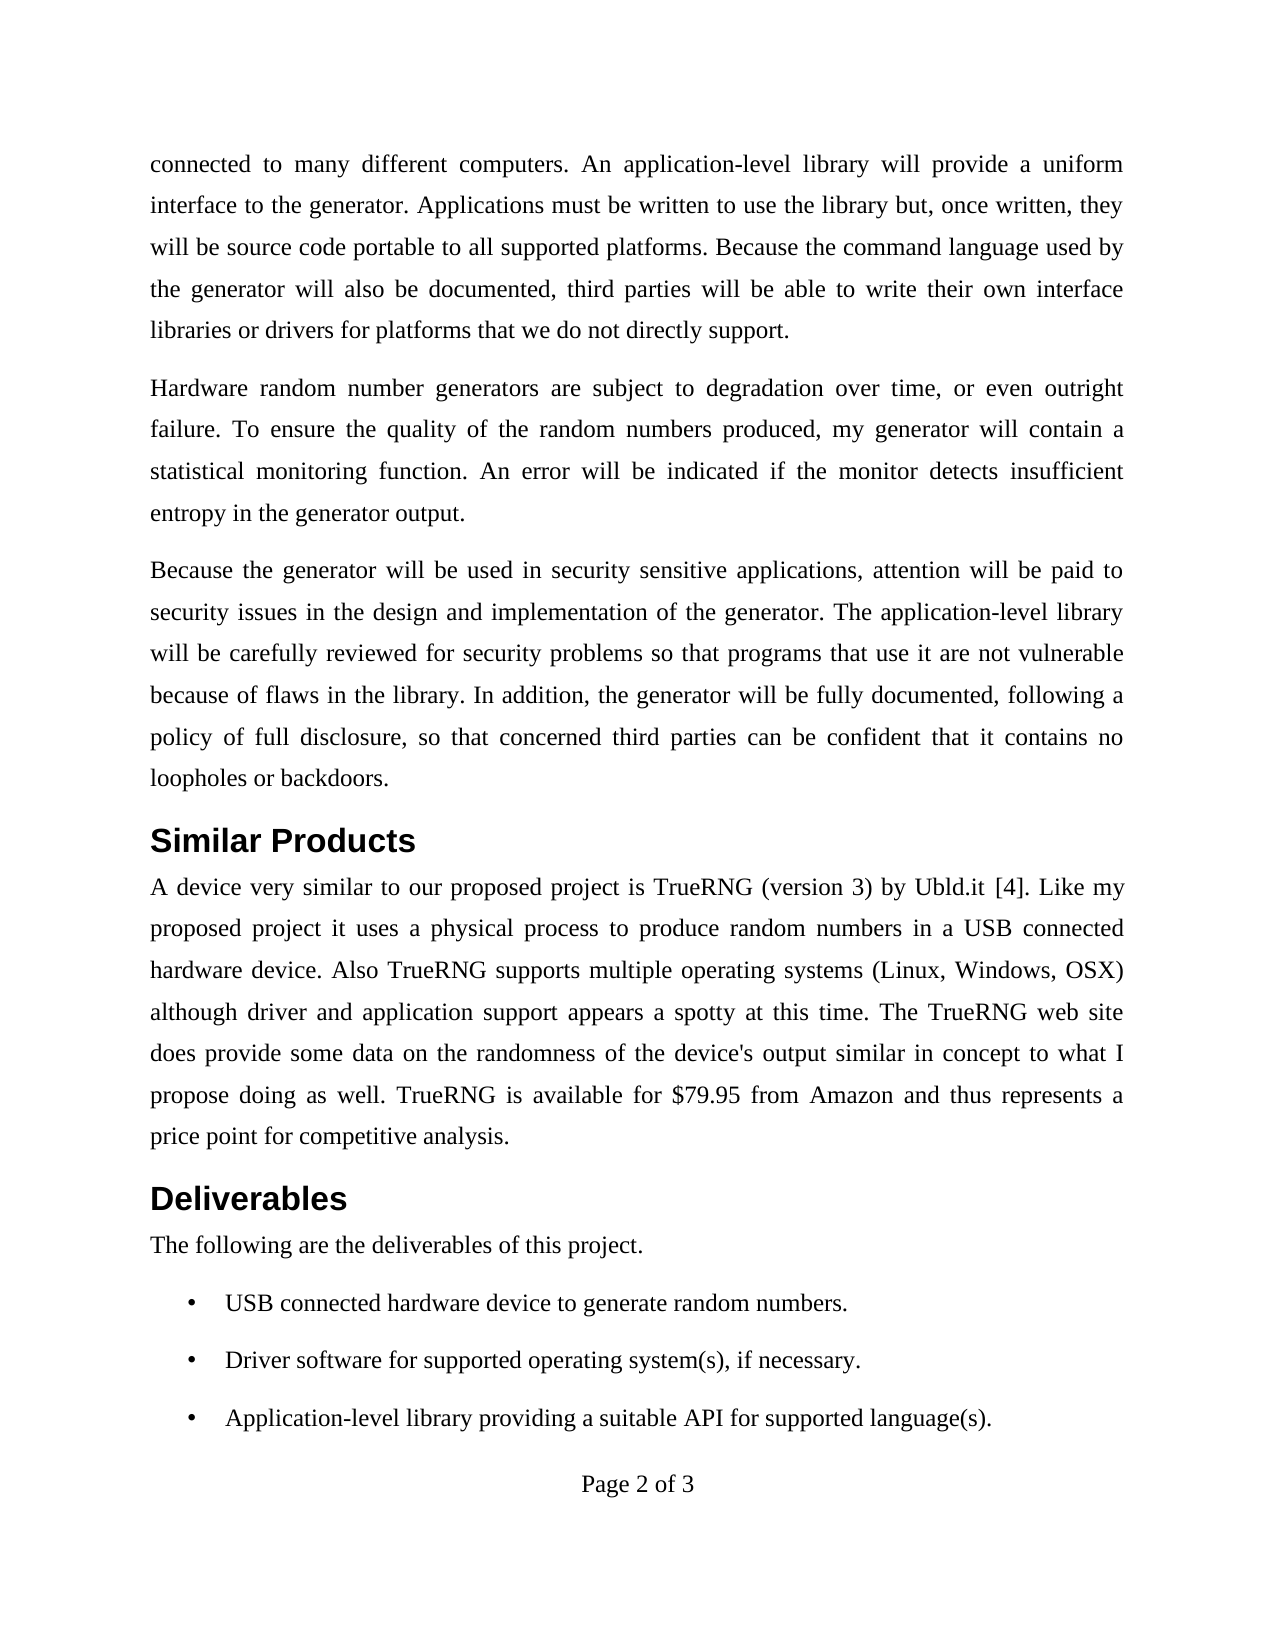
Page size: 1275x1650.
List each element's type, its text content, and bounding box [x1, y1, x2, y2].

list Driver software for supported operating system(s), if necessary. [187, 1347, 1125, 1374]
text Because the generator will be used in security sensitive applications, attention will be paid to security issues in the design and implementation of the generator. The application-level library will be carefully reviewed for security problems so that programs that use it are not vulnerable because of flaws in the library. In addition, the generator will be fully documented, following a policy of full disclosure, so that concerned third parties can be confident that it contains no loopholes or backdoors. [150, 556, 1125, 792]
text A device very similar to our proposed project is TrueRNG (version 3) by Ubld.it [4]. Like my proposed project it uses a physical process to produce random numbers in a USB connected hardware device. Also TrueRNG supports multiple operating systems (Linux, Windows, OSX) although driver and application support appears a spotty at this time. The TrueRNG web site does provide some data on the randomness of the device's output similar in concept to what I propose doing as well. TrueRNG is available for $79.95 from Amazon and thus represents a price point for competitive analysis. [150, 873, 1125, 1150]
text connected to many different computers. An application-level library will provide a uniform interface to the generator. Applications must be written to use the library but, once written, they will be source code portable to all supported platforms. Because the command language used by the generator will also be documented, third parties will be able to write their own interface libraries or drivers for platforms that we do not directly support. [150, 150, 1125, 344]
text The following are the deliverables of this project. [150, 1231, 1125, 1259]
subtitle Deliverables [150, 1180, 1125, 1217]
list USB connected hardware device to generate random numbers. [187, 1289, 1125, 1317]
list Application-level library providing a suitable API for supported language(s). [187, 1404, 1125, 1432]
subtitle Similar Products [150, 822, 1125, 859]
text Hardware random number generators are subject to degradation over time, or even outright failure. To ensure the quality of the random numbers produced, my generator will contain a statistical monitoring function. An error will be indicated if the monitor detects insufficient entropy in the generator output. [150, 374, 1125, 526]
